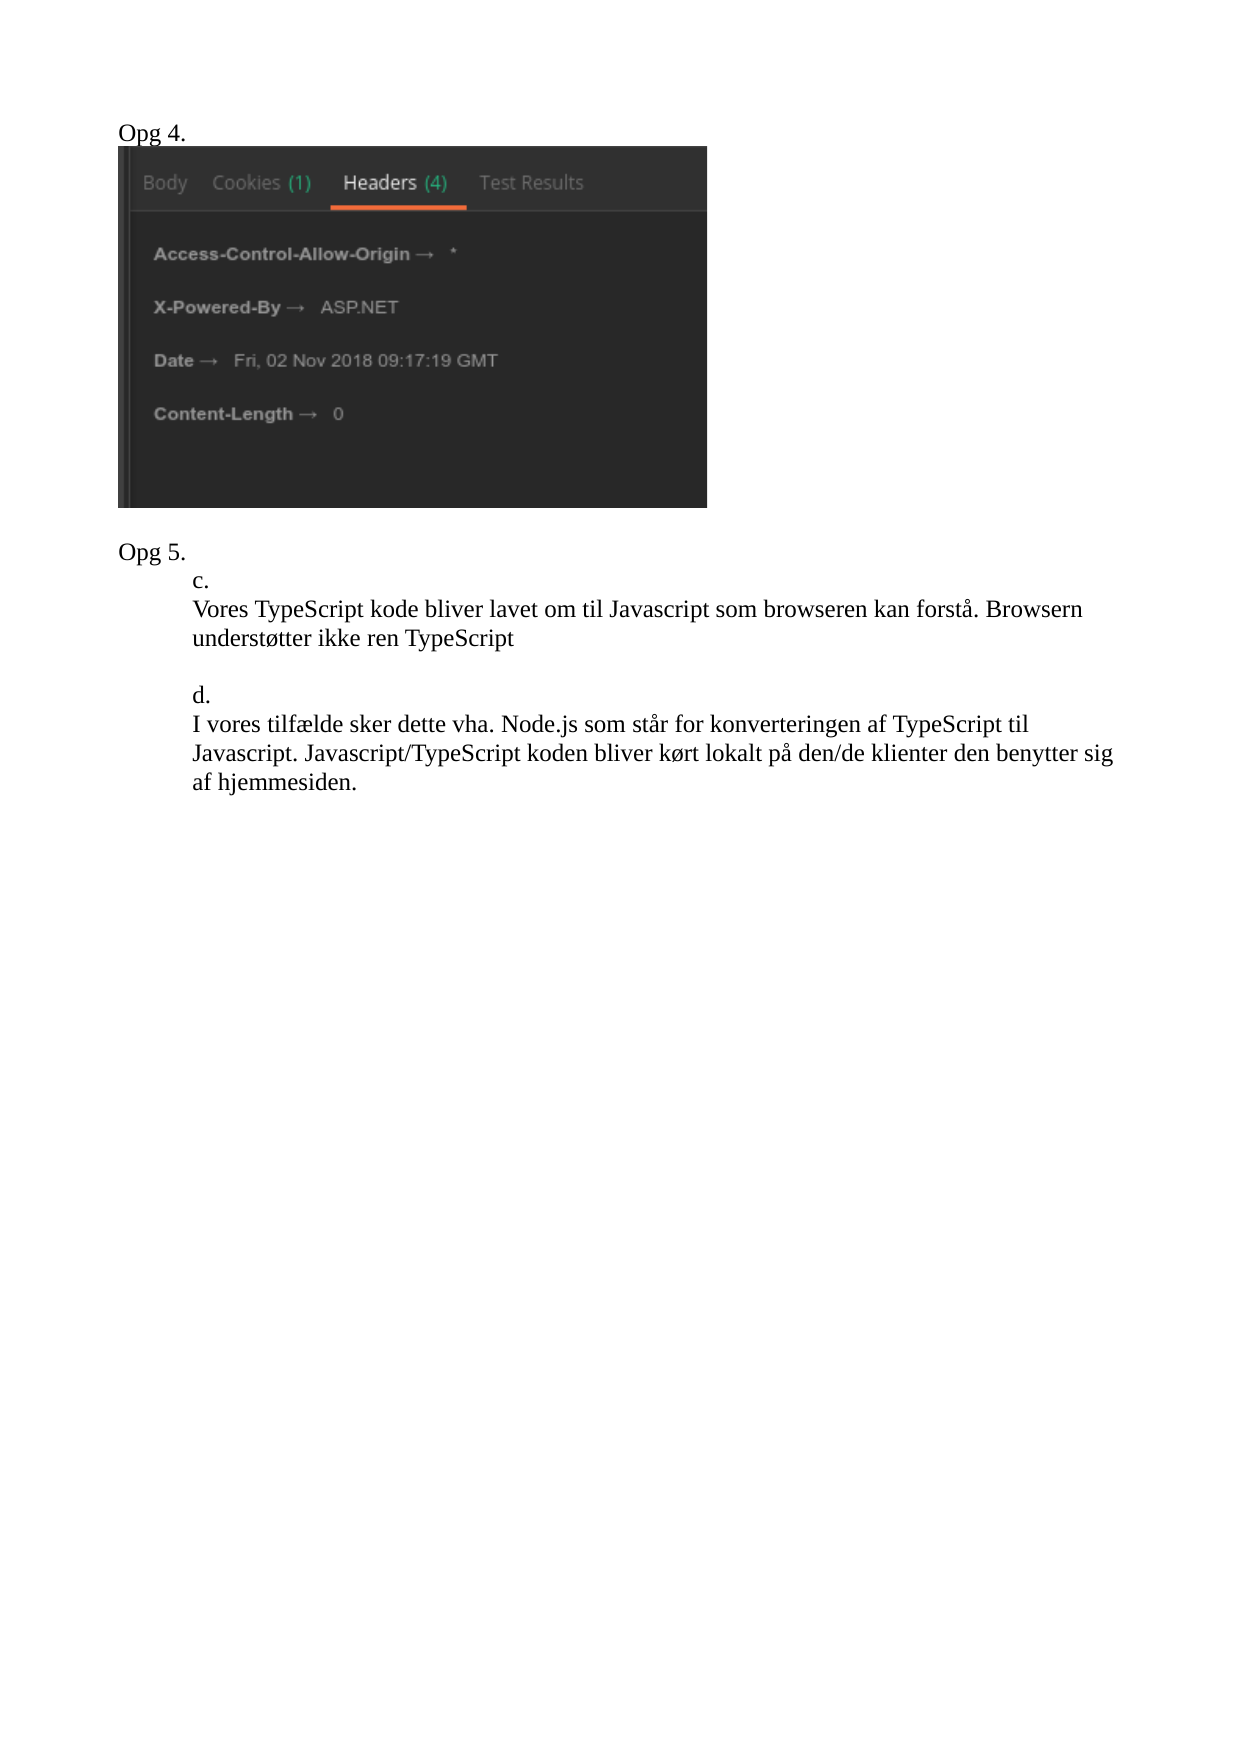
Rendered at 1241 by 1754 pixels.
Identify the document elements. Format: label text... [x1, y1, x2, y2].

text c. [192, 565, 1122, 594]
text I vores tilfælde sker dette vha. Node.js som står for konverteringen af TypeScript til Javascript. Javascript/TypeScript koden bliver kørt lokalt på den/de klienter den benytter sig af hjemmesiden. [192, 709, 1122, 795]
text Opg 4. [118, 118, 1122, 147]
text Vores TypeScript kode bliver lavet om til Javascript som browseren kan forstå. Browsern understøtter ikke ren TypeScript [192, 594, 1122, 652]
text d. [192, 680, 1122, 709]
picture [118, 146, 708, 508]
text Opg 5. [118, 537, 1122, 565]
